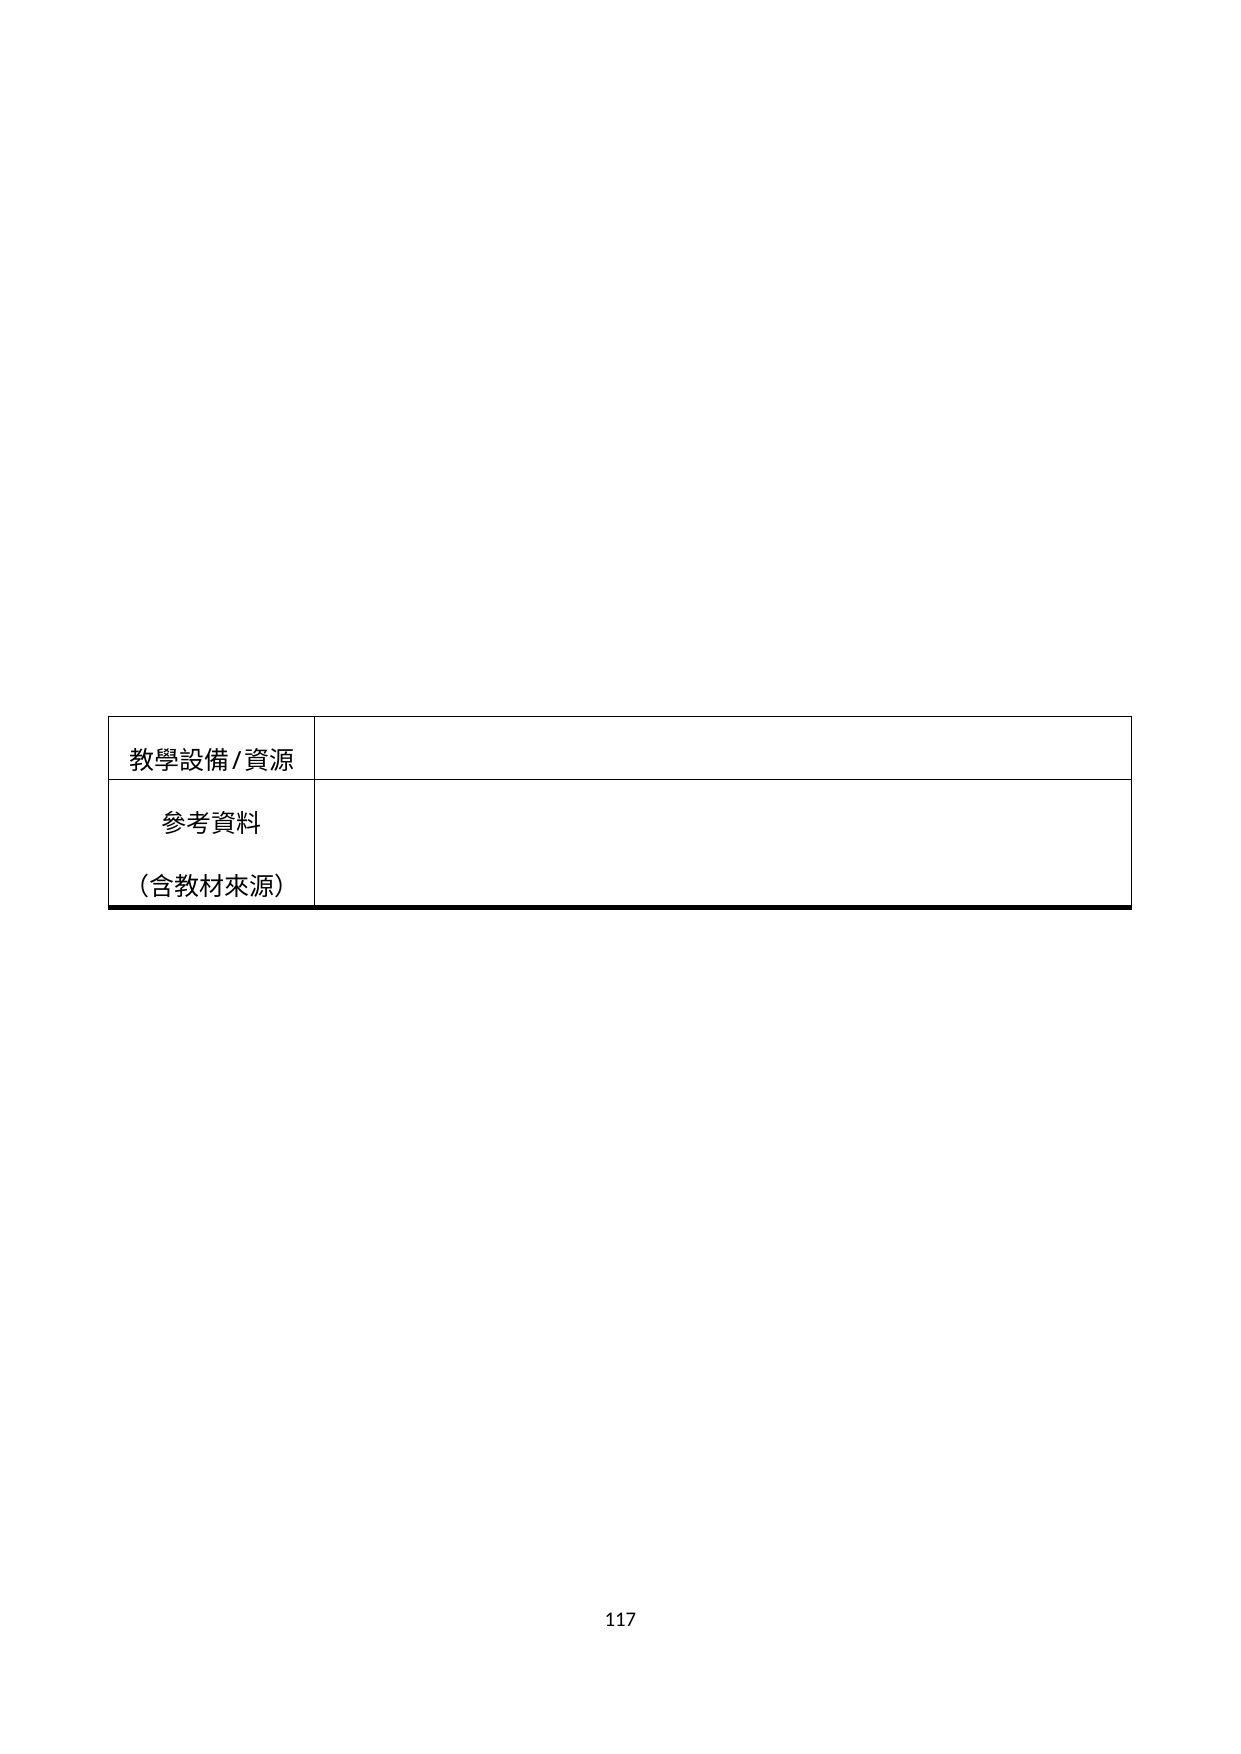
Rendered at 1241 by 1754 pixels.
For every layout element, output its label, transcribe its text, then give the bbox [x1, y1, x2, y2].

table_cell [315, 717, 1131, 779]
table_cell [315, 780, 1131, 905]
table_cell 教學設備/資源 [109, 717, 314, 779]
table_cell 參考資料 （含教材來源） [109, 780, 314, 905]
